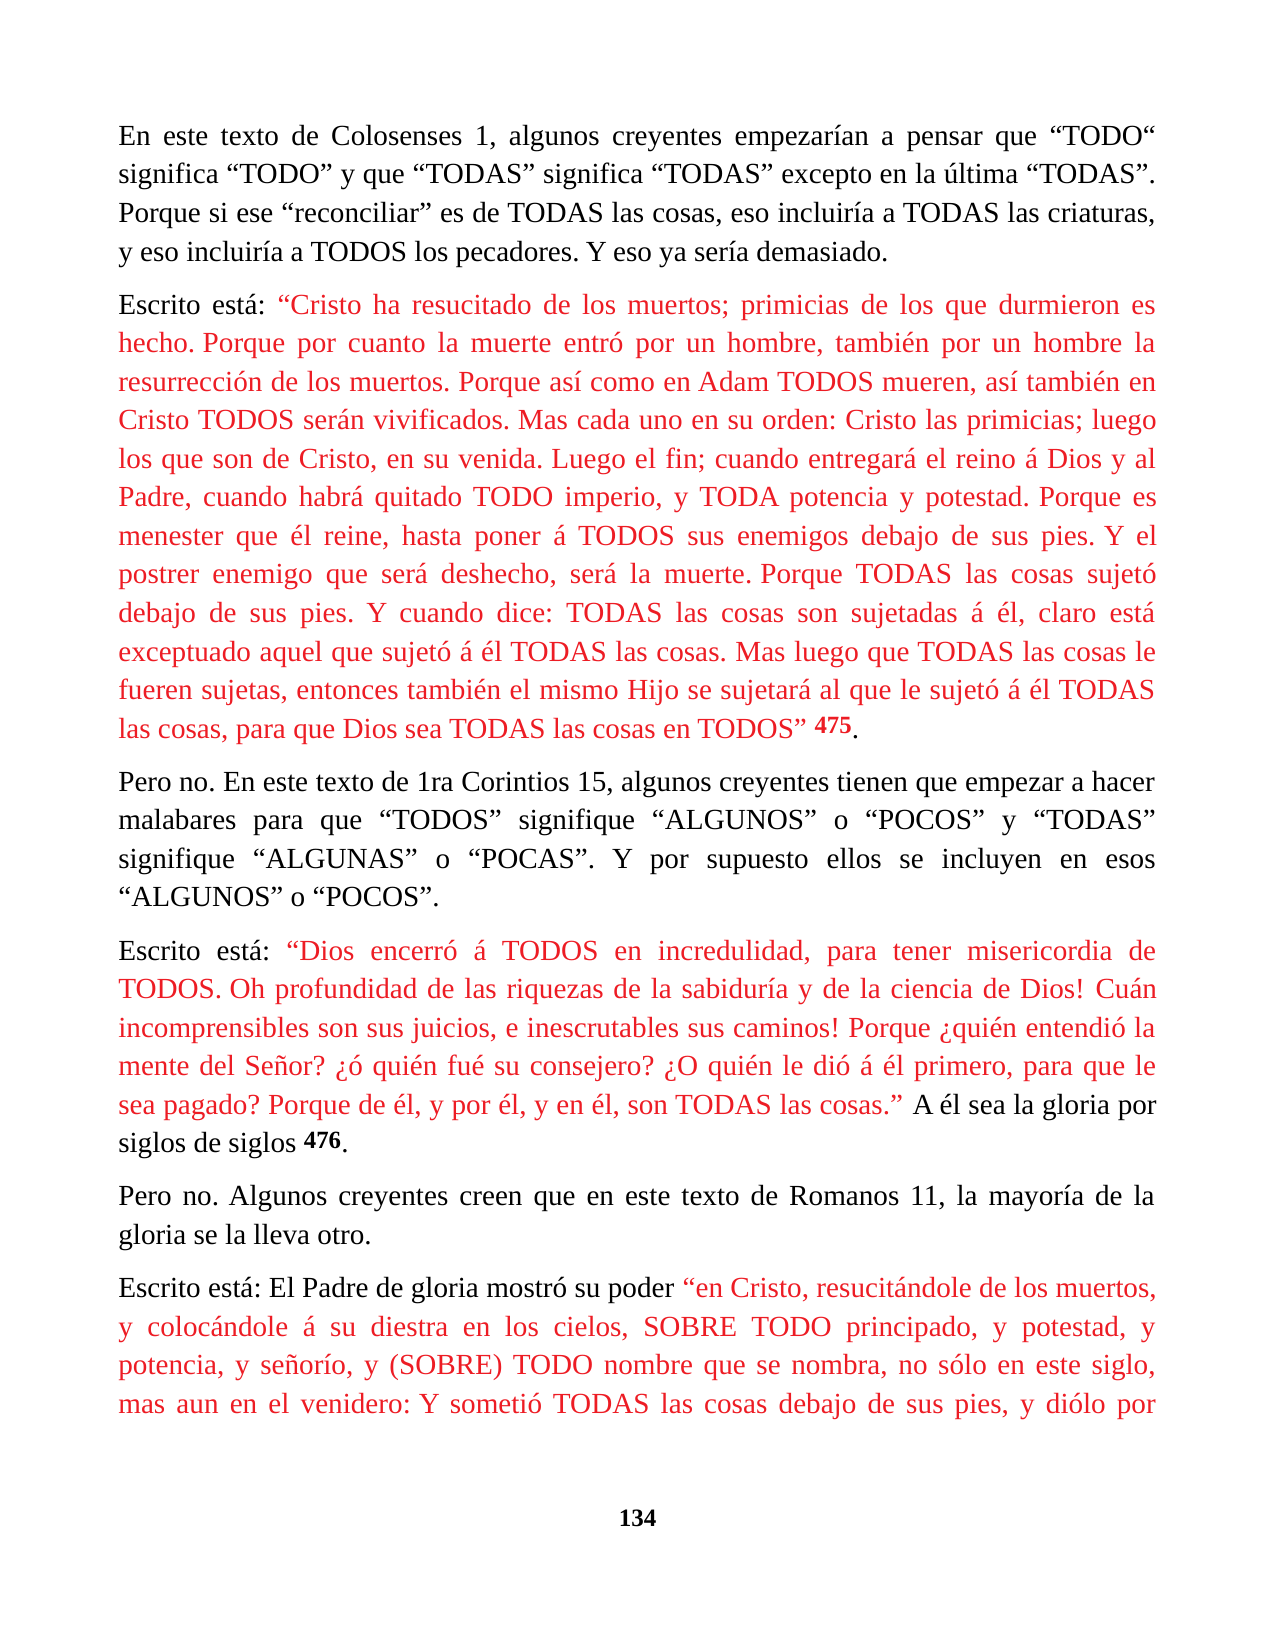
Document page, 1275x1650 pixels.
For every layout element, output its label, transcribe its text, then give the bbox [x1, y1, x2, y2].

text Pero no. Algunos creyentes creen que en este texto de Romanos 11, la mayoría de la gloria se la lleva otro. [118, 1178, 1157, 1251]
text Escrito está: El Padre de gloria mostró su poder “en Cristo, resucitándole de los muertos, y colocándole á su diestra en los cielos, SOBRE TODO principado, y potestad, y potencia, y señorío, y (SOBRE) TODO nombre que se nombra, no sólo en este siglo, mas aun en el venidero: Y sometió TODAS las cosas debajo de sus pies, y diólo por [118, 1270, 1157, 1419]
text Escrito está: “Dios encerró á TODOS en incredulidad, para tener misericordia de TODOS. Oh profundidad de las riquezas de la sabiduría y de la ciencia de Dios! ­Cuán incomprensibles son sus juicios, e inescrutables sus caminos! Porque ¿quién entendió la mente del Señor? ¿ó quién fué su consejero? ¿O quién le dió á él primero, para que le sea pagado? Porque de él, y por él, y en él, son TODAS las cosas.” A él sea la gloria por siglos de siglos . [118, 933, 1157, 1159]
text En este texto de Colosenses 1, algunos creyentes empezarían a pensar que “TODO“ significa “TODO” y que “TODAS” significa “TODAS” excepto en la última “TODAS”. Porque si ese “reconciliar” es de TODAS las cosas, eso incluiría a TODAS las criaturas, y eso incluiría a TODOS los pecadores. Y eso ya sería demasiado. [118, 118, 1157, 267]
text Escrito está: “Cristo ha resucitado de los muertos; primicias de los que durmieron es hecho. Porque por cuanto la muerte entró por un hombre, también por un hombre la resurrección de los muertos. Porque así como en Adam TODOS mueren, así también en Cristo TODOS serán vivificados. Mas cada uno en su orden: Cristo las primicias; luego los que son de Cristo, en su venida. Luego el fin; cuando entregará el reino á Dios y al Padre, cuando habrá quitado TODO imperio, y TODA potencia y potestad. Porque es menester que él reine, hasta poner á TODOS sus enemigos debajo de sus pies. Y el postrer enemigo que será deshecho, será la muerte. Porque TODAS las cosas sujetó debajo de sus pies. Y cuando dice: TODAS las cosas son sujetadas á él, claro está exceptuado aquel que sujetó á él TODAS las cosas. Mas luego que TODAS las cosas le fueren sujetas, entonces también el mismo Hijo se sujetará al que le sujetó á él TODAS las cosas, para que Dios sea TODAS las cosas en TODOS” . [118, 287, 1157, 744]
text Pero no. En este texto de 1ra Corintios 15, algunos creyentes tienen que empezar a hacer malabares para que “TODOS” signifique “ALGUNOS” o “POCOS” y “TODAS” signifique “ALGUNAS” o “POCAS”. Y por supuesto ellos se incluyen en esos “ALGUNOS” o “POCOS”. [118, 764, 1157, 913]
